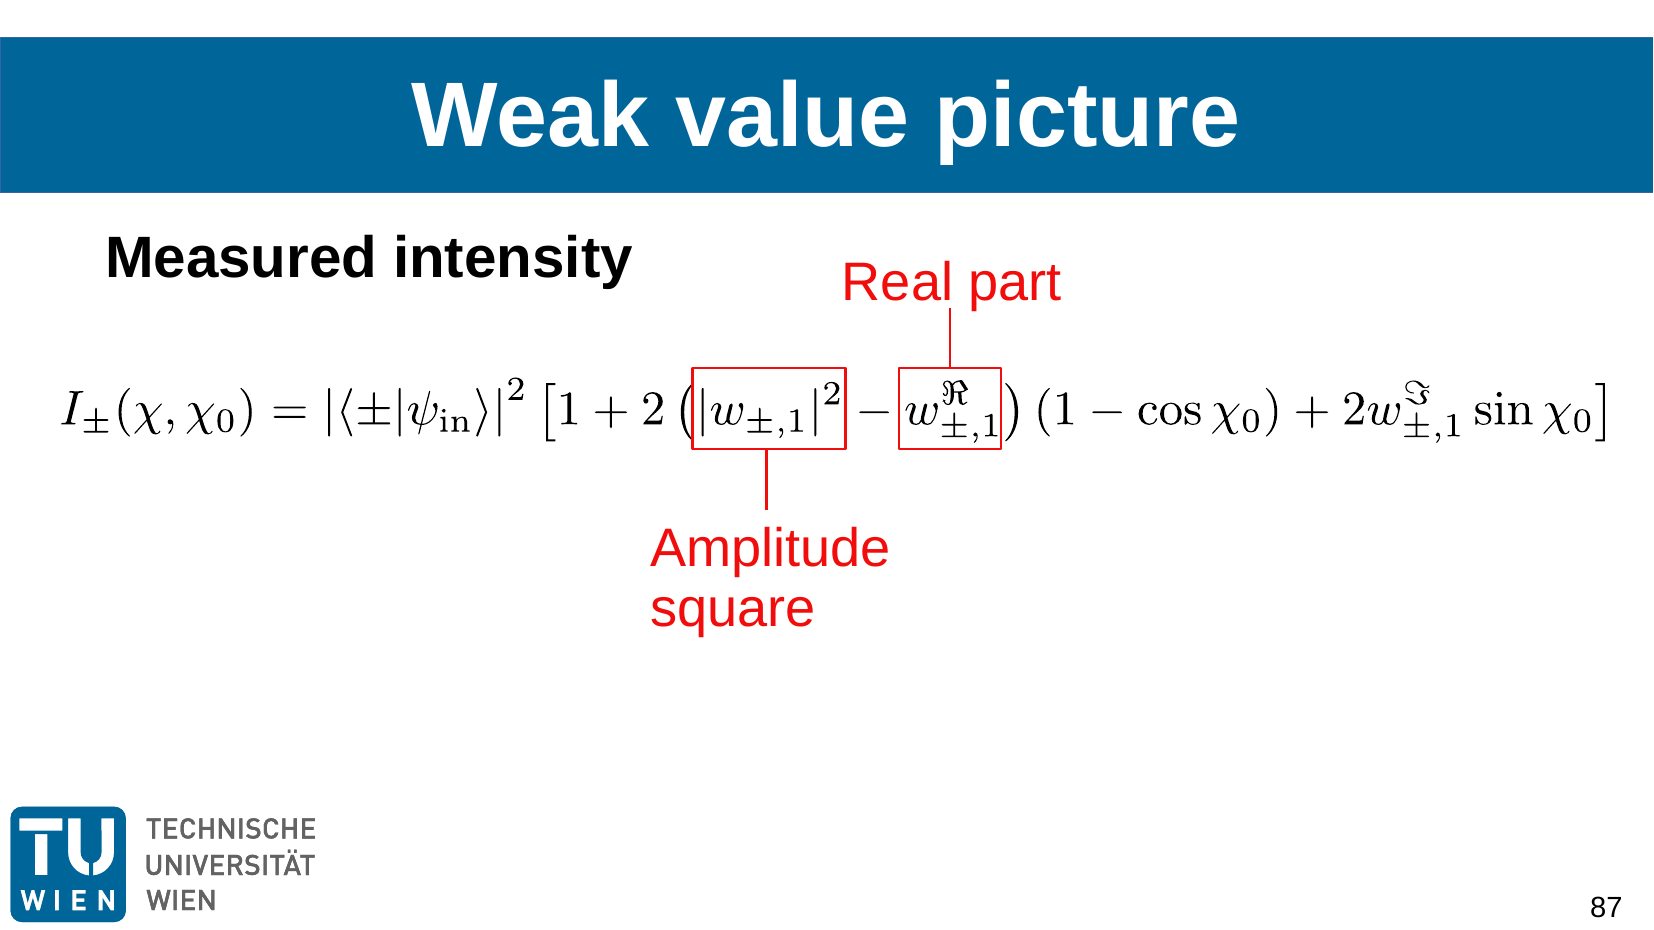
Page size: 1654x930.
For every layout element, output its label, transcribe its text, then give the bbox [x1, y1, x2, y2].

list Measured intensity [105, 225, 676, 316]
text_box Amplitude square [635, 510, 907, 646]
picture [900, 375, 1000, 448]
title Weak value picture [0, 37, 1653, 193]
picture [694, 375, 844, 448]
picture [10, 342, 765, 466]
picture [768, 375, 1612, 461]
text_box Real part [827, 243, 1078, 320]
